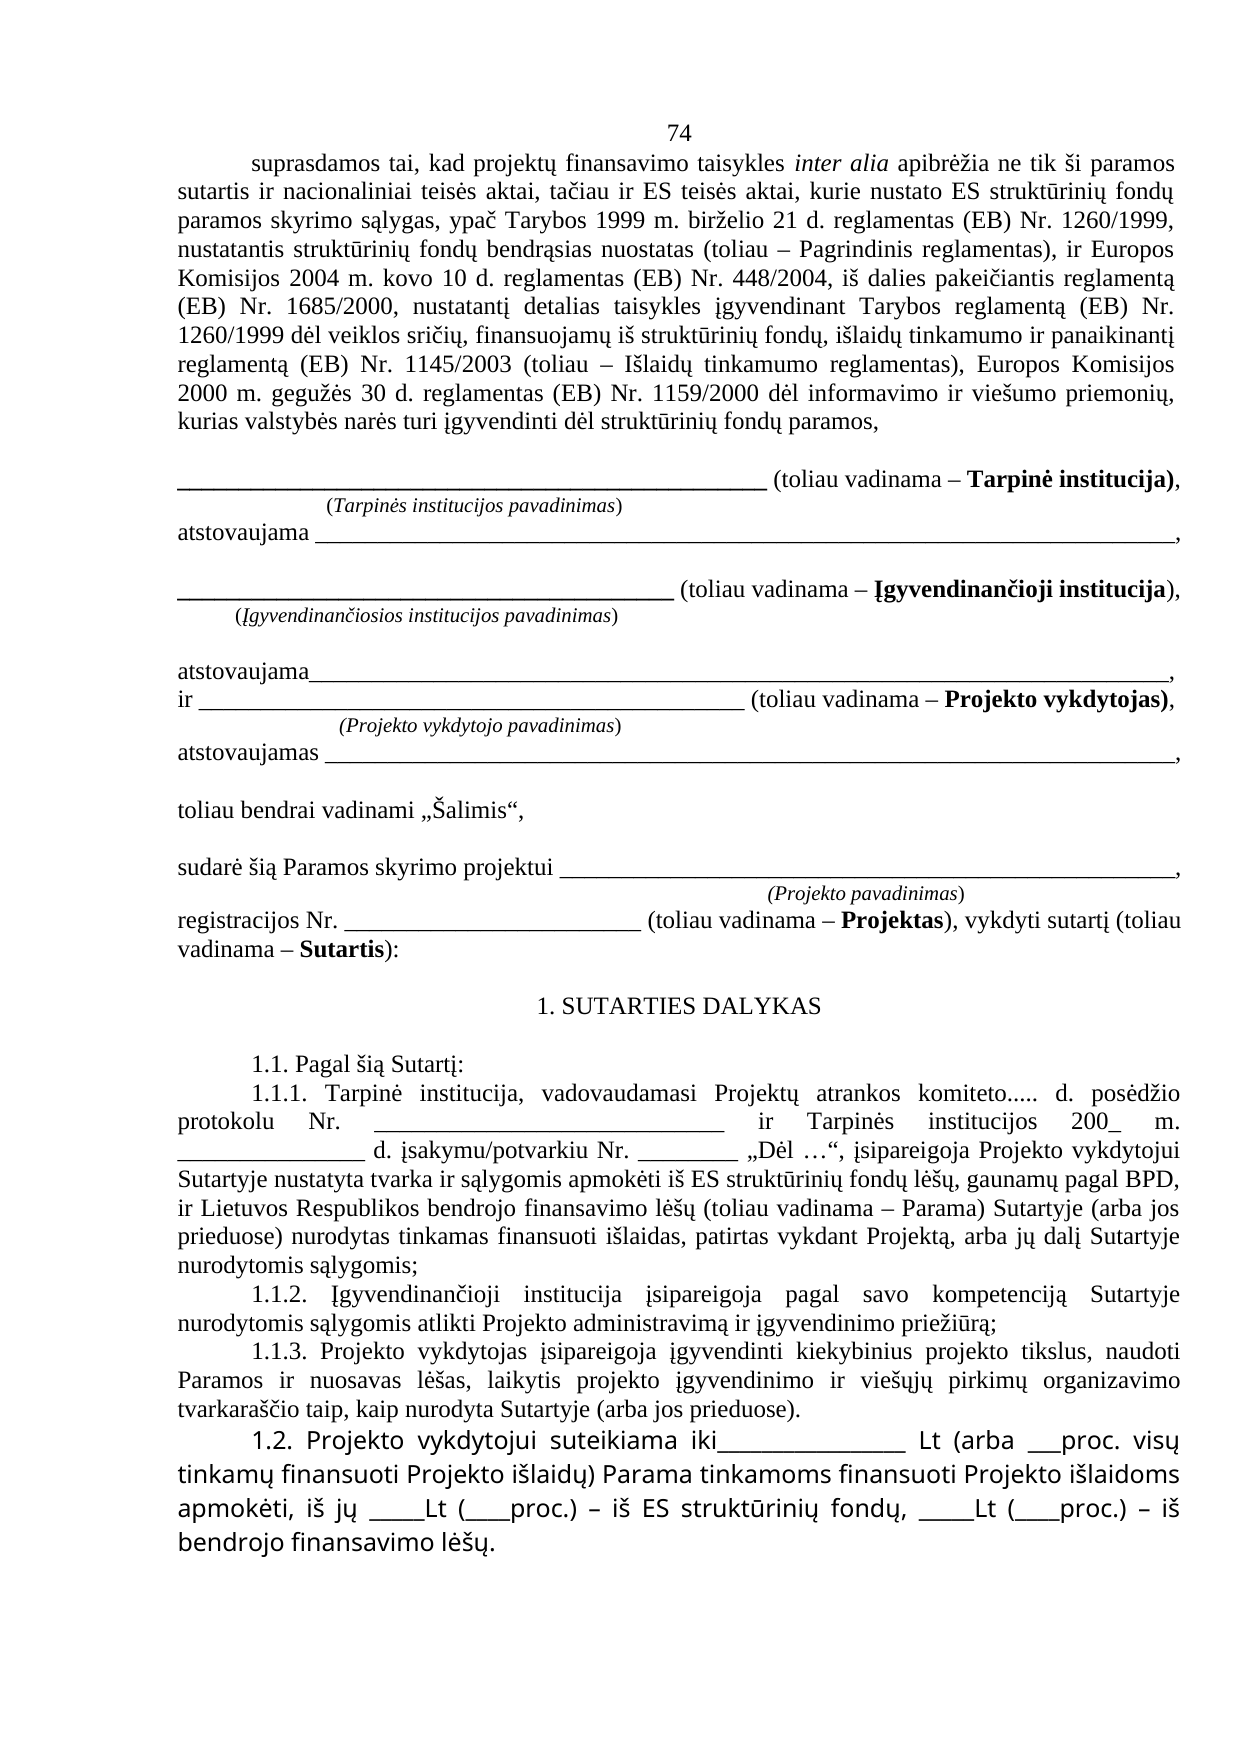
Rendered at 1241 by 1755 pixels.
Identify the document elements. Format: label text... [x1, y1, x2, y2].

text atstovaujamas , [177, 737, 1181, 766]
text registracijos Nr. (toliau vadinama – Projektas), vykdyti sutartį (toliau [177, 905, 1181, 934]
text 1.2. Projekto vykdytojui suteikiama iki_________________ Lt (arba ___proc. visų tinkamų finansuoti Projekto išlaidų) Parama tinkamoms finansuoti Projekto išlaidoms apmokėti, iš jų _____Lt (____proc.) – iš ES struktūrinių fondų, _____Lt (____proc.) – iš bendrojo finansavimo lėšų. [177, 1423, 1181, 1559]
text atstovaujama , [177, 656, 1181, 684]
text 1.1. Pagal šią Sutartį: [177, 1049, 1181, 1078]
text (Tarpinės institucijos pavadinimas) [177, 493, 1181, 517]
text 1.1.3. Projekto vykdytojas įsipareigoja įgyvendinti kiekybinius projekto tikslus, naudoti Paramos ir nuosavas lėšas, laikytis projekto įgyvendinimo ir viešųjų pirkimų organizavimo tvarkaraščio taip, kaip nurodyta Sutartyje (arba jos prieduose). [177, 1336, 1181, 1423]
text sudarė šią Paramos skyrimo projektui , [177, 852, 1181, 881]
text toliau bendrai vadinami „Šalimis“, [177, 795, 1181, 823]
text 1.1.2. Įgyvendinančioji institucija įsipareigoja pagal savo kompetenciją Sutartyje nurodytomis sąlygomis atlikti Projekto administravimą ir įgyvendinimo priežiūrą; [177, 1279, 1181, 1336]
text 1. SUTARTIES DALYKAS [177, 991, 1181, 1020]
text ir (toliau vadinama – Projekto vykdytojas), [177, 684, 1181, 713]
text 1.1.1. Tarpinė institucija, vadovaudamasi Projektų atrankos komiteto..... d. posėdžio protokolu Nr. ____________________________ ir Tarpinės institucijos 200_ m. _______________ d. įsakymu/potvarkiu Nr. ________ „Dėl …“, įsipareigoja Projekto vykdytojui Sutartyje nustatyta tvarka ir sąlygomis apmokėti iš ES struktūrinių fondų lėšų, gaunamų pagal BPD, ir Lietuvos Respublikos bendrojo finansavimo lėšų (toliau vadinama – Parama) Sutartyje (arba jos prieduose) nurodytas tinkamas finansuoti išlaidas, patirtas vykdant Projektą, arba jų dalį Sutartyje nurodytomis sąlygomis; [177, 1078, 1181, 1279]
text suprasdamos tai, kad projektų finansavimo taisykles inter alia apibrėžia ne tik ši paramos sutartis ir nacionaliniai teisės aktai, tačiau ir ES teisės aktai, kurie nustato ES struktūrinių fondų paramos skyrimo sąlygas, ypač Tarybos 1999 m. birželio 21 d. reglamentas (EB) Nr. 1260/1999, nustatantis struktūrinių fondų bendrąsias nuostatas (toliau – Pagrindinis reglamentas), ir Europos Komisijos 2004 m. kovo 10 d. reglamentas (EB) Nr. 448/2004, iš dalies pakeičiantis reglamentą (EB) Nr. 1685/2000, nustatantį detalias taisykles įgyvendinant Tarybos reglamentą (EB) Nr. 1260/1999 dėl veiklos sričių, finansuojamų iš struktūrinių fondų, išlaidų tinkamumo ir panaikinantį reglamentą (EB) Nr. 1145/2003 (toliau – Išlaidų tinkamumo reglamentas), Europos Komisijos 2000 m. gegužės 30 d. reglamentas (EB) Nr. 1159/2000 dėl informavimo ir viešumo priemonių, kurias valstybės narės turi įgyvendinti dėl struktūrinių fondų paramos, [177, 148, 1175, 435]
text vadinama – Sutartis): [177, 934, 1181, 963]
text (Įgyvendinančiosios institucijos pavadinimas) [177, 603, 1181, 627]
text (Projekto vykdytojo pavadinimas) [177, 713, 1181, 737]
text (Projekto pavadinimas) [177, 881, 1181, 905]
text (toliau vadinama – Tarpinė institucija), [177, 464, 1181, 493]
text (toliau vadinama – Įgyvendinančioji institucija), [177, 574, 1181, 603]
text atstovaujama , [177, 517, 1181, 545]
